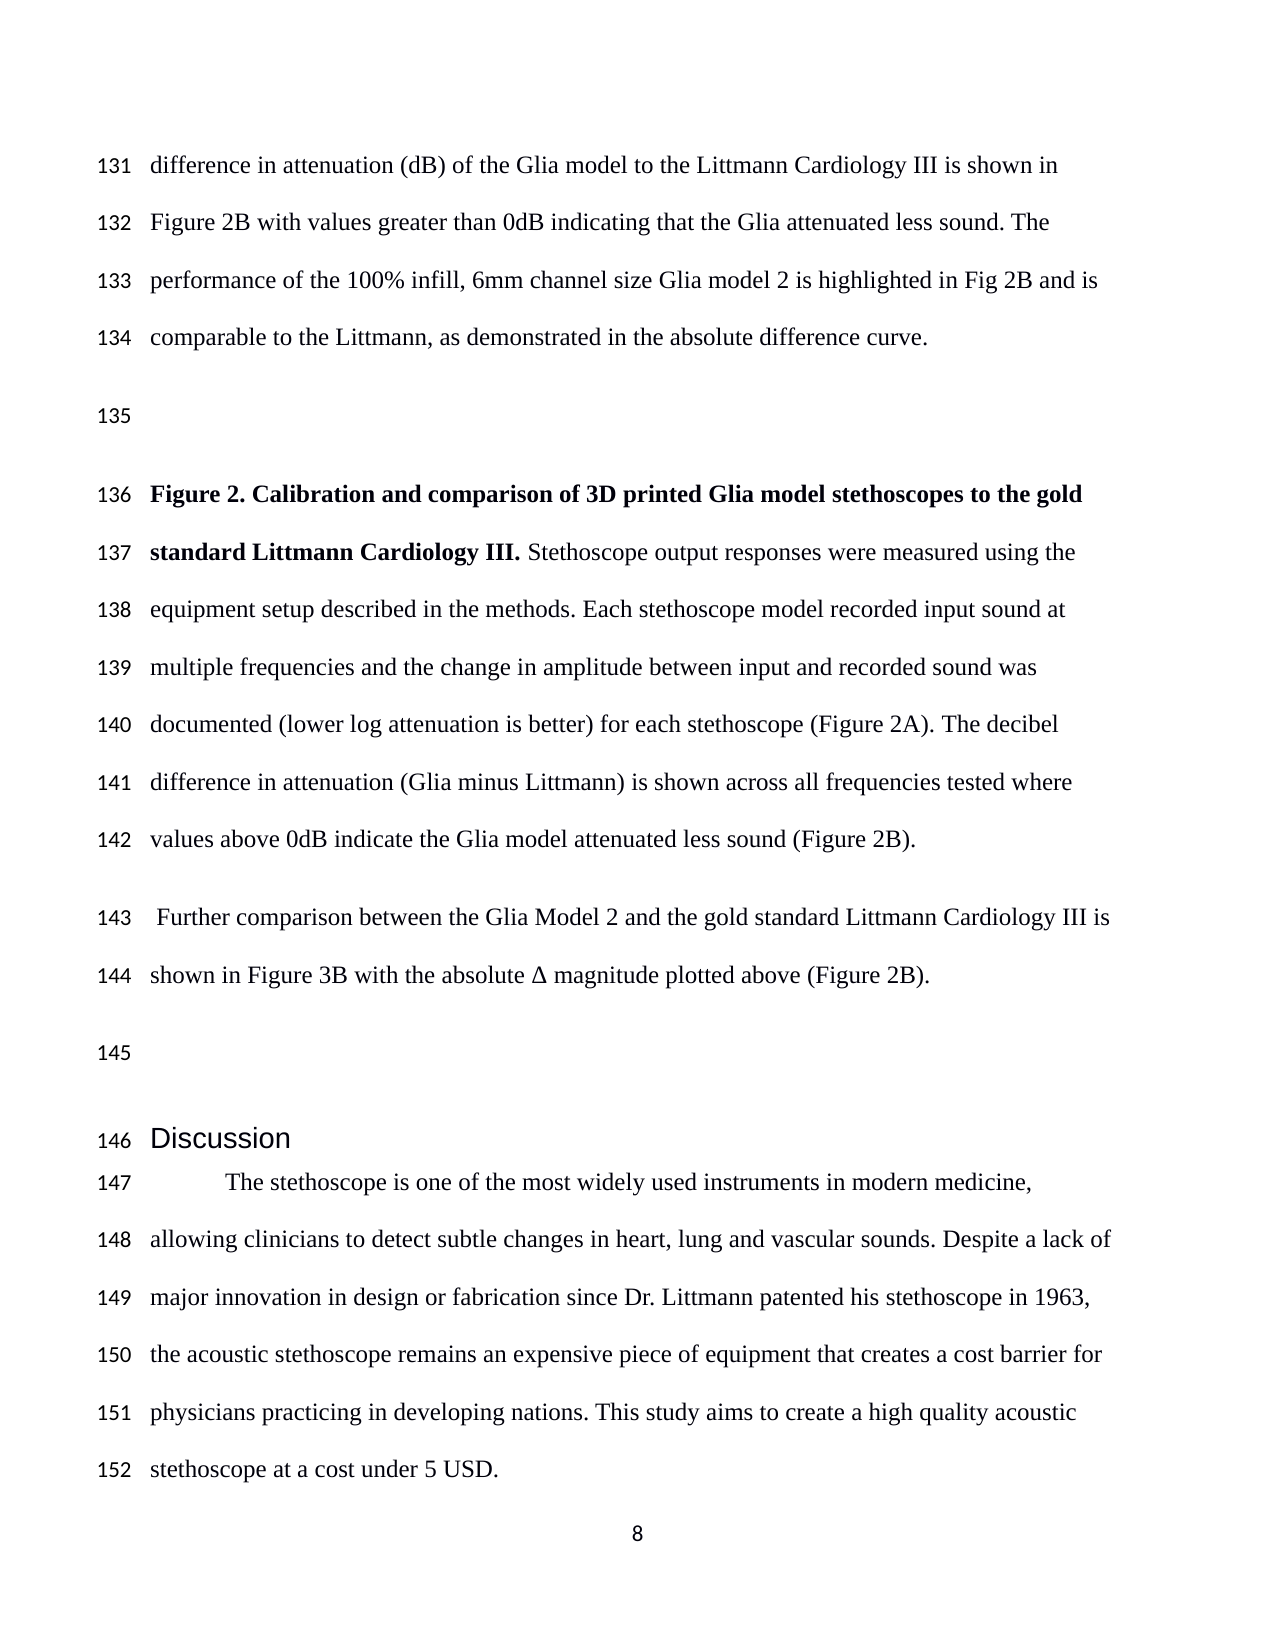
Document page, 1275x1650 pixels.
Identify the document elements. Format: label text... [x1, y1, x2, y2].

text difference in attenuation (dB) of the Glia model to the Littmann Cardiology III is shown in Figure 2B with values greater than 0dB indicating that the Glia attenuated less sound. The performance of the 100% infill, 6mm channel size Glia model 2 is highlighted in Fig 2B and is comparable to the Littmann, as demonstrated in the absolute difference curve. [150, 150, 1125, 351]
text The stethoscope is one of the most widely used instruments in modern medicine, allowing clinicians to detect subtle changes in heart, lung and vascular sounds. Despite a lack of major innovation in design or fabrication since Dr. Littmann patented his stethoscope in 1963, the acoustic stethoscope remains an expensive piece of equipment that creates a cost barrier for physicians practicing in developing nations. This study aims to create a high quality acoustic stethoscope at a cost under 5 USD. [150, 1167, 1125, 1483]
subtitle Discussion [150, 1121, 1125, 1154]
text Figure 2. Calibration and comparison of 3D printed Glia model stethoscopes to the gold standard Littmann Cardiology III. Stethoscope output responses were measured using the equipment setup described in the methods. Each stethoscope model recorded input sound at multiple frequencies and the change in amplitude between input and recorded sound was documented (lower log attenuation is better) for each stethoscope (Figure 2A). The decibel difference in attenuation (Glia minus Littmann) is shown across all frequencies tested where values above 0dB indicate the Glia model attenuated less sound (Figure 2B). [150, 479, 1125, 853]
text Further comparison between the Glia Model 2 and the gold standard Littmann Cardiology III is shown in Figure 3B with the absolute Δ magnitude plotted above (Figure 2B). [150, 902, 1125, 989]
